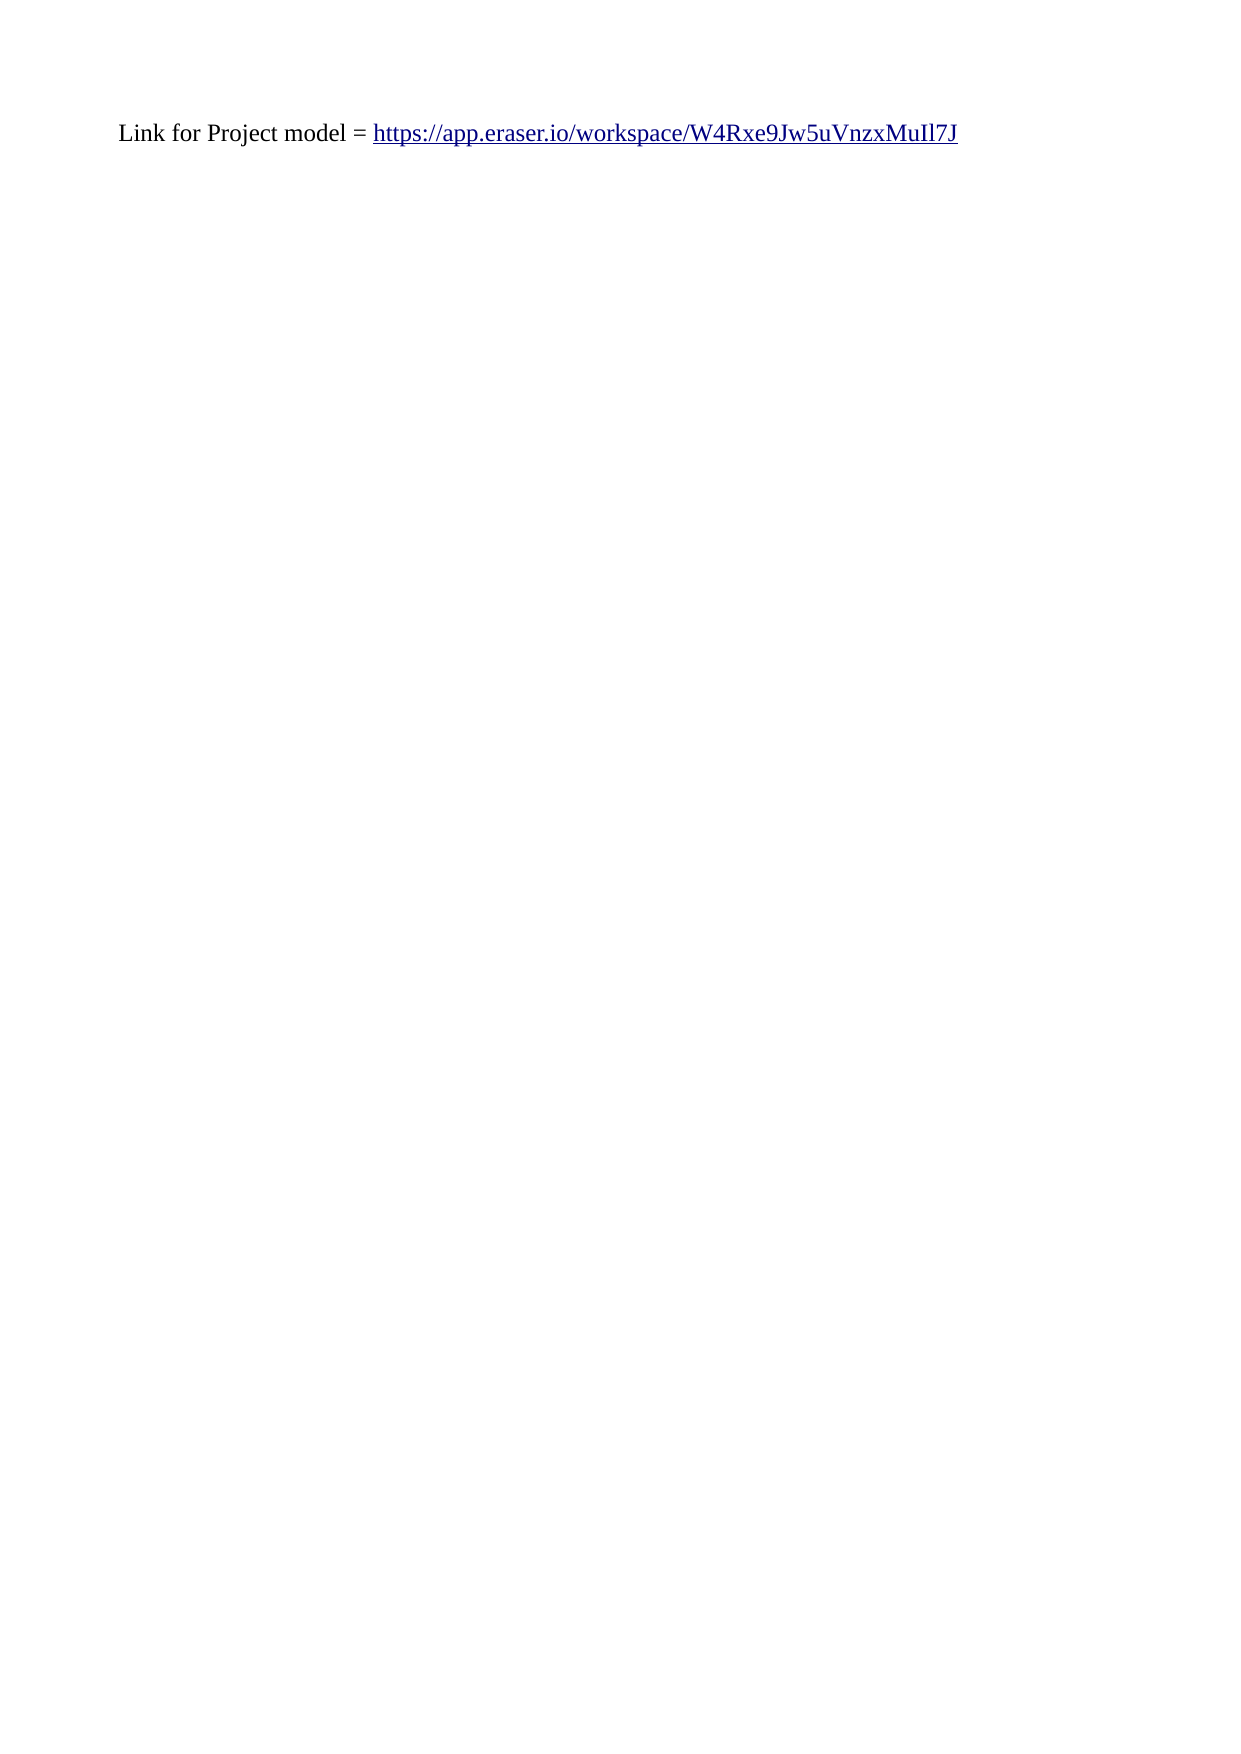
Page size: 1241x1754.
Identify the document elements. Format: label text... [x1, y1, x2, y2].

text Link for Project model = https://app.eraser.io/workspace/W4Rxe9Jw5uVnzxMuIl7J [118, 118, 1122, 147]
